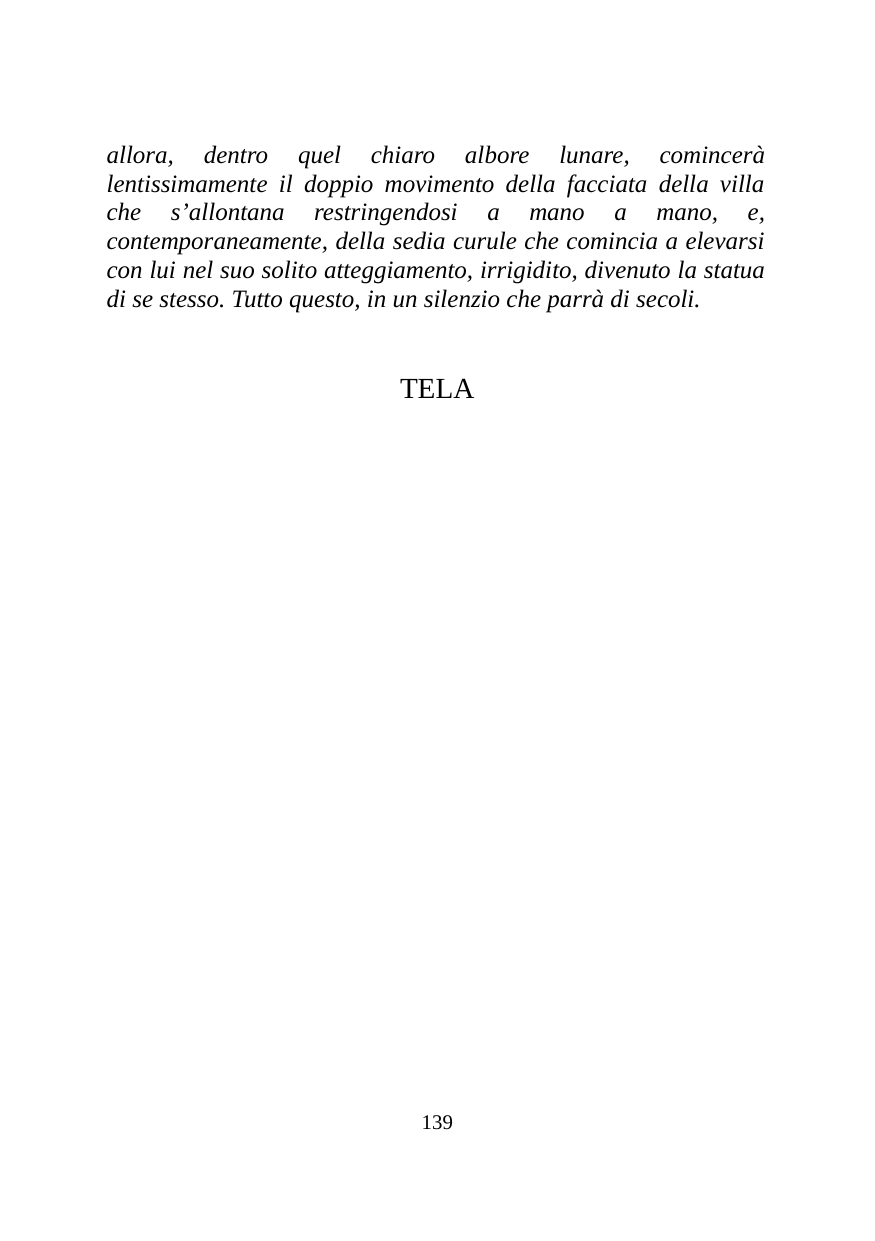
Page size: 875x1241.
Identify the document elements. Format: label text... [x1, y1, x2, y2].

subtitle TELA [106, 371, 768, 405]
text allora, dentro quel chiaro albore lunare, comincerà lentissimamente il doppio movimento della facciata della villa che s’allontana restringendosi a mano a mano, e, contemporaneamente, della sedia curule che comincia a elevarsi con lui nel suo solito atteggiamento, irrigidito, divenuto la statua di se stesso. Tutto questo, in un silenzio che parrà di secoli. [106, 140, 768, 312]
